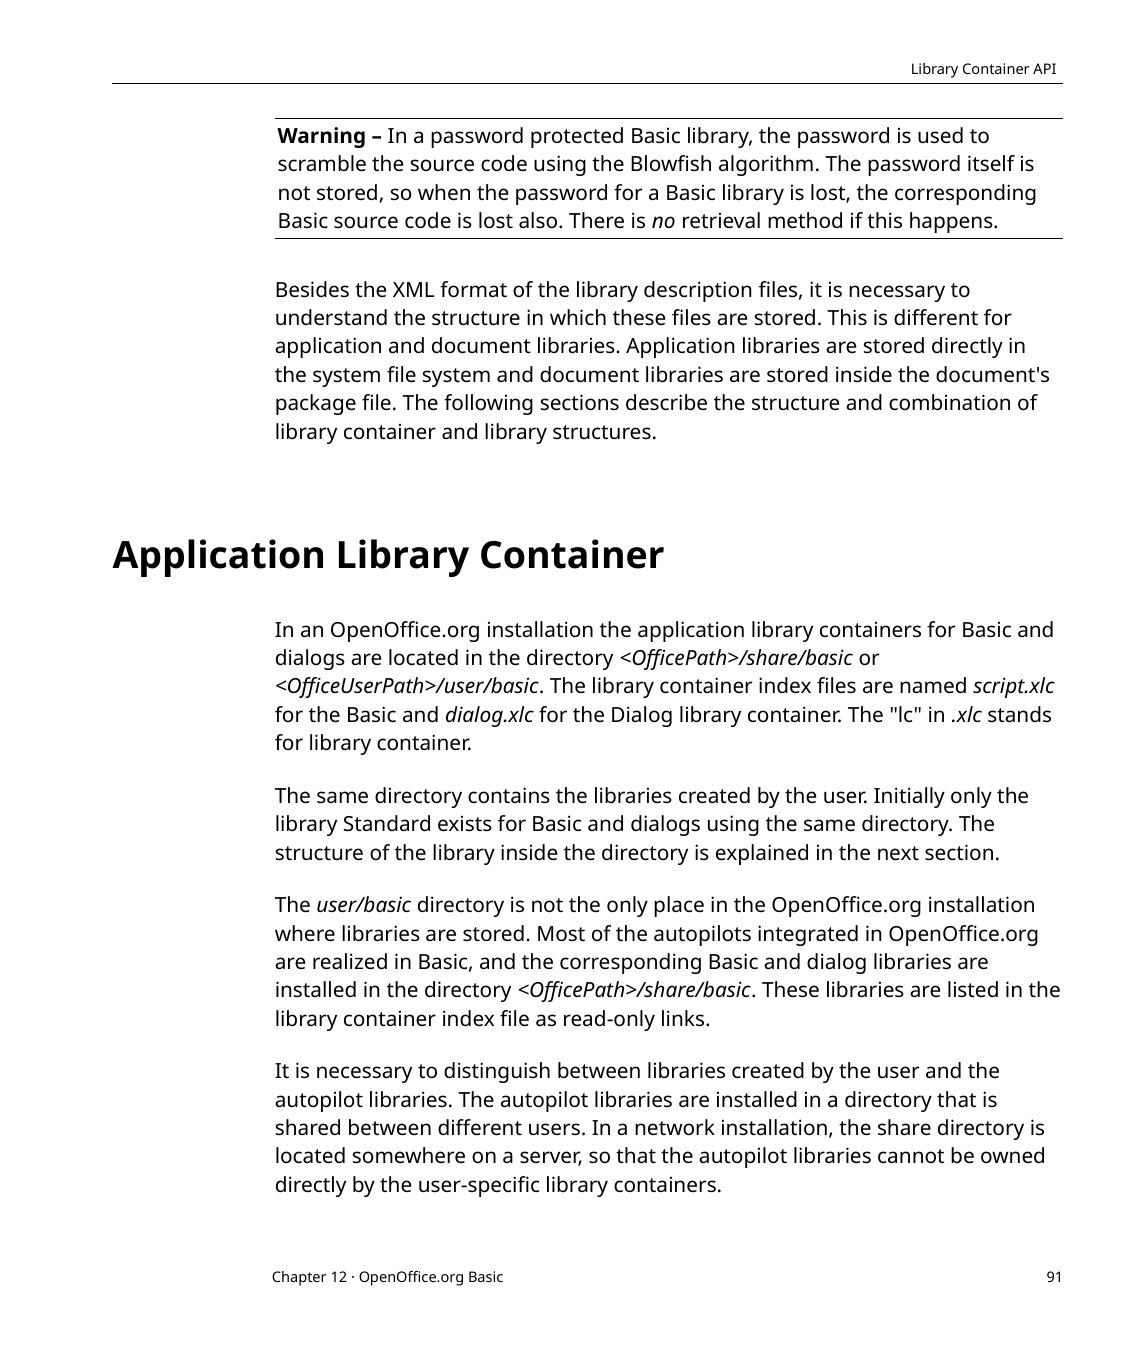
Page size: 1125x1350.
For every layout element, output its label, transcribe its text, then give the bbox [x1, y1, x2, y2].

text Besides the XML format of the library description files, it is necessary to understand the structure in which these files are stored. This is different for application and document libraries. Application libraries are stored directly in the system file system and document libraries are stored inside the document's package file. The following sections describe the structure and combination of library container and library structures. [274, 275, 1063, 445]
text The same directory contains the libraries created by the user. Initially only the library Standard exists for Basic and dialogs using the same directory. The structure of the library inside the directory is explained in the next section. [274, 781, 1063, 866]
list In a password protected Basic library, the password is used to scramble the source code using the Blowfish algorithm. The password itself is not stored, so when the password for a Basic library is lost, the corresponding Basic source code is lost also. There is no retrieval method if this happens. [274, 119, 1063, 238]
text In an OpenOffice.org installation the application library containers for Basic and dialogs are located in the directory <OfficePath>/share/basic or <OfficeUserPath>/user/basic. The library container index files are named script.xlc for the Basic and dialog.xlc for the Dialog library container. The "lc" in .xlc stands for library container. [274, 615, 1063, 757]
subtitle Application Library Container [112, 528, 1063, 579]
text It is necessary to distinguish between libraries created by the user and the autopilot libraries. The autopilot libraries are installed in a directory that is shared between different users. In a network installation, the share directory is located somewhere on a server, so that the autopilot libraries cannot be owned directly by the user-specific library containers. [274, 1056, 1063, 1198]
text The user/basic directory is not the only place in the OpenOffice.org installation where libraries are stored. Most of the autopilots integrated in OpenOffice.org are realized in Basic, and the corresponding Basic and dialog libraries are installed in the directory <OfficePath>/share/basic. These libraries are listed in the library container index file as read-only links. [274, 890, 1063, 1032]
